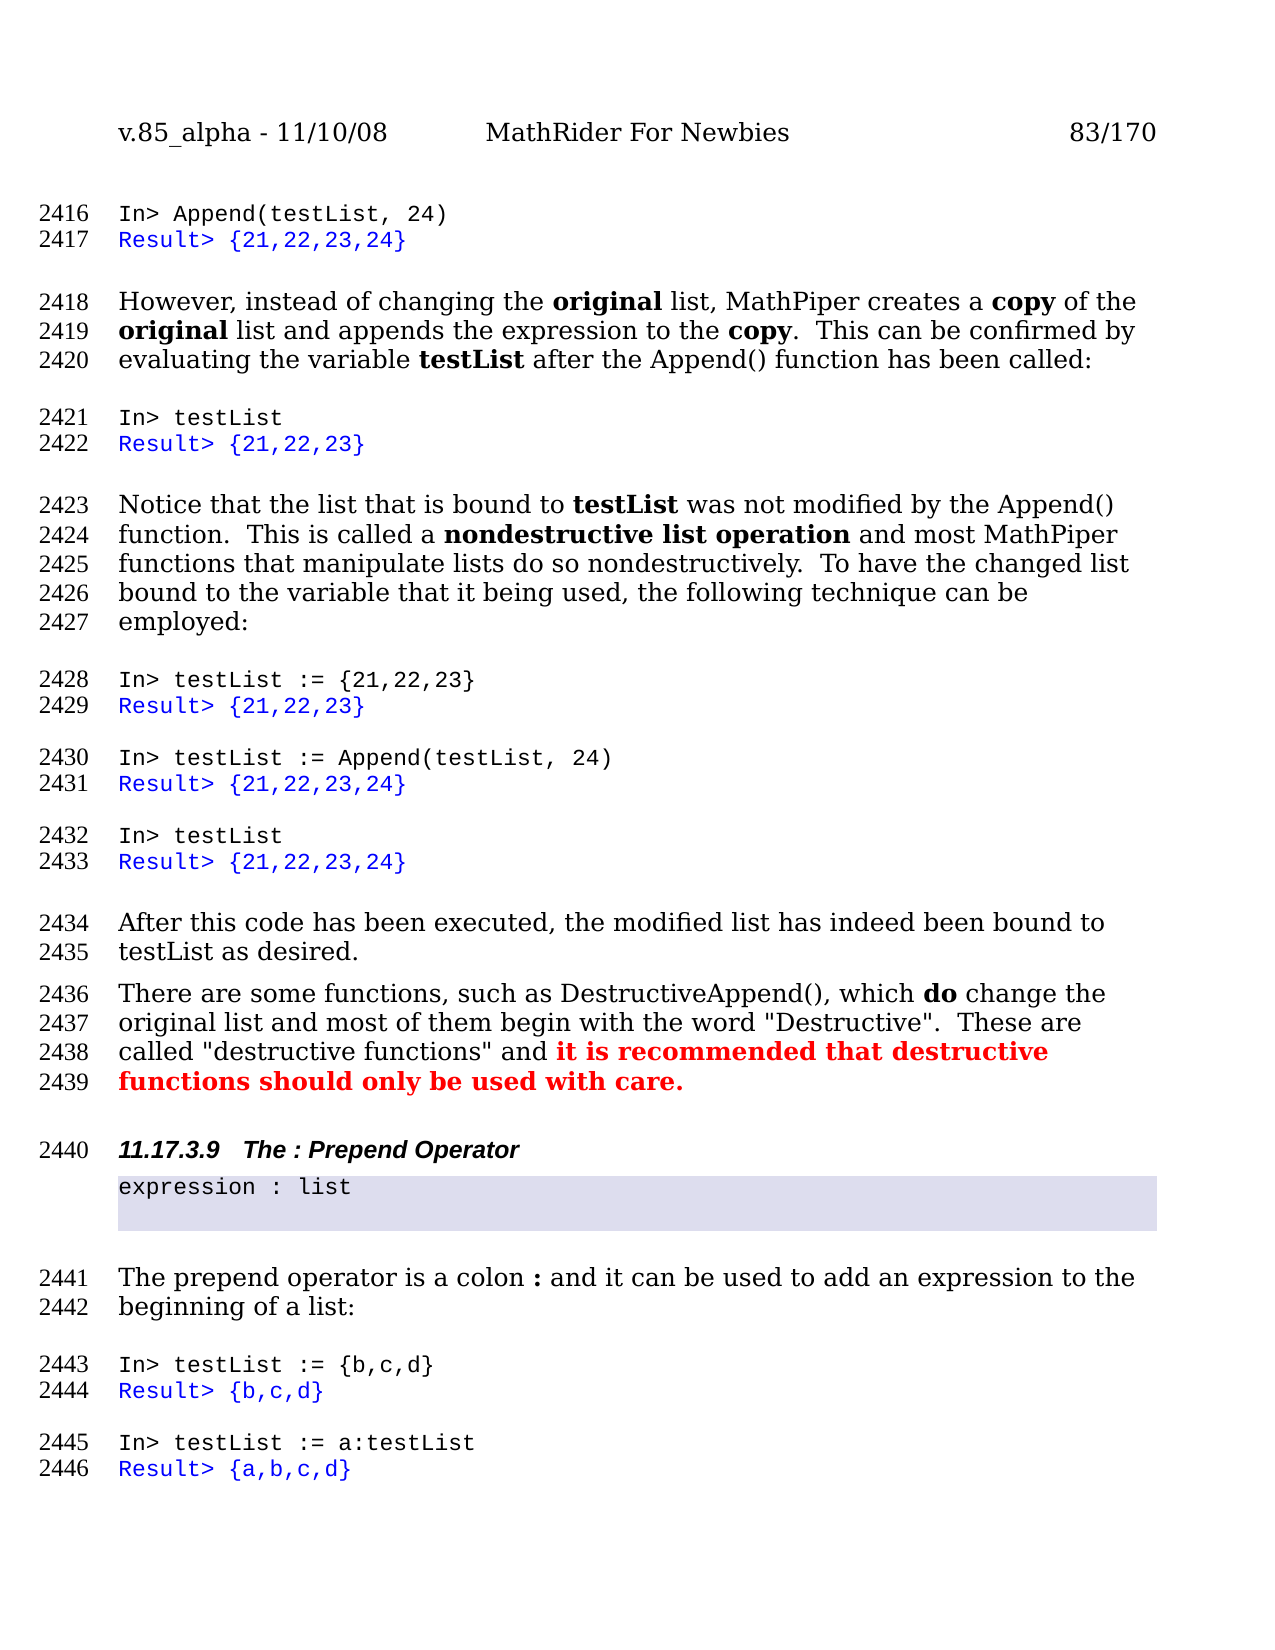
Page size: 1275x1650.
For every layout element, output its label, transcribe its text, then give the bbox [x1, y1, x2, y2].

text After this code has been executed, the modified list has indeed been bound to testList as desired. [118, 908, 1157, 967]
text There are some functions, such as DestructiveAppend(), which do change the original list and most of them begin with the word "Destructive". These are called "destructive functions" and it is recommended that destructive functions should only be used with care. [118, 979, 1157, 1096]
text In> testList := {b,c,d} [118, 1353, 1157, 1379]
text Result> {b,c,d} [118, 1379, 1157, 1405]
text Result> {21,22,23} [118, 695, 1157, 721]
text The prepend operator is a colon : and it can be used to add an expression to the beginning of a list: [118, 1263, 1157, 1321]
text Result> {21,22,23,24} [118, 850, 1157, 876]
text In> testList [118, 407, 1157, 433]
text In> testList := Append(testList, 24) [118, 747, 1157, 772]
text Result> {a,b,c,d} [118, 1457, 1157, 1483]
text In> testList := a:testList [118, 1431, 1157, 1457]
text In> Append(testList, 24) [118, 203, 1157, 229]
text Notice that the list that is bound to testList was not modified by the Append() function. This is called a nondestructive list operation and most MathPiper functions that manipulate lists do so nondestructively. To have the changed list bound to the variable that it being used, the following technique can be employed: [118, 491, 1157, 637]
text In> testList := {21,22,23} [118, 669, 1157, 695]
text In> testList [118, 824, 1157, 850]
text However, instead of changing the original list, MathPiper creates a copy of the original list and appends the expression to the copy. This can be confirmed by evaluating the variable testList after the Append() function has been called: [118, 287, 1157, 375]
text Result> {21,22,23,24} [118, 772, 1157, 798]
text Result> {21,22,23} [118, 433, 1157, 458]
text Result> {21,22,23,24} [118, 229, 1157, 254]
subtitle The : Prepend Operator [118, 1135, 1157, 1163]
table_header expression : list [118, 1176, 1157, 1231]
